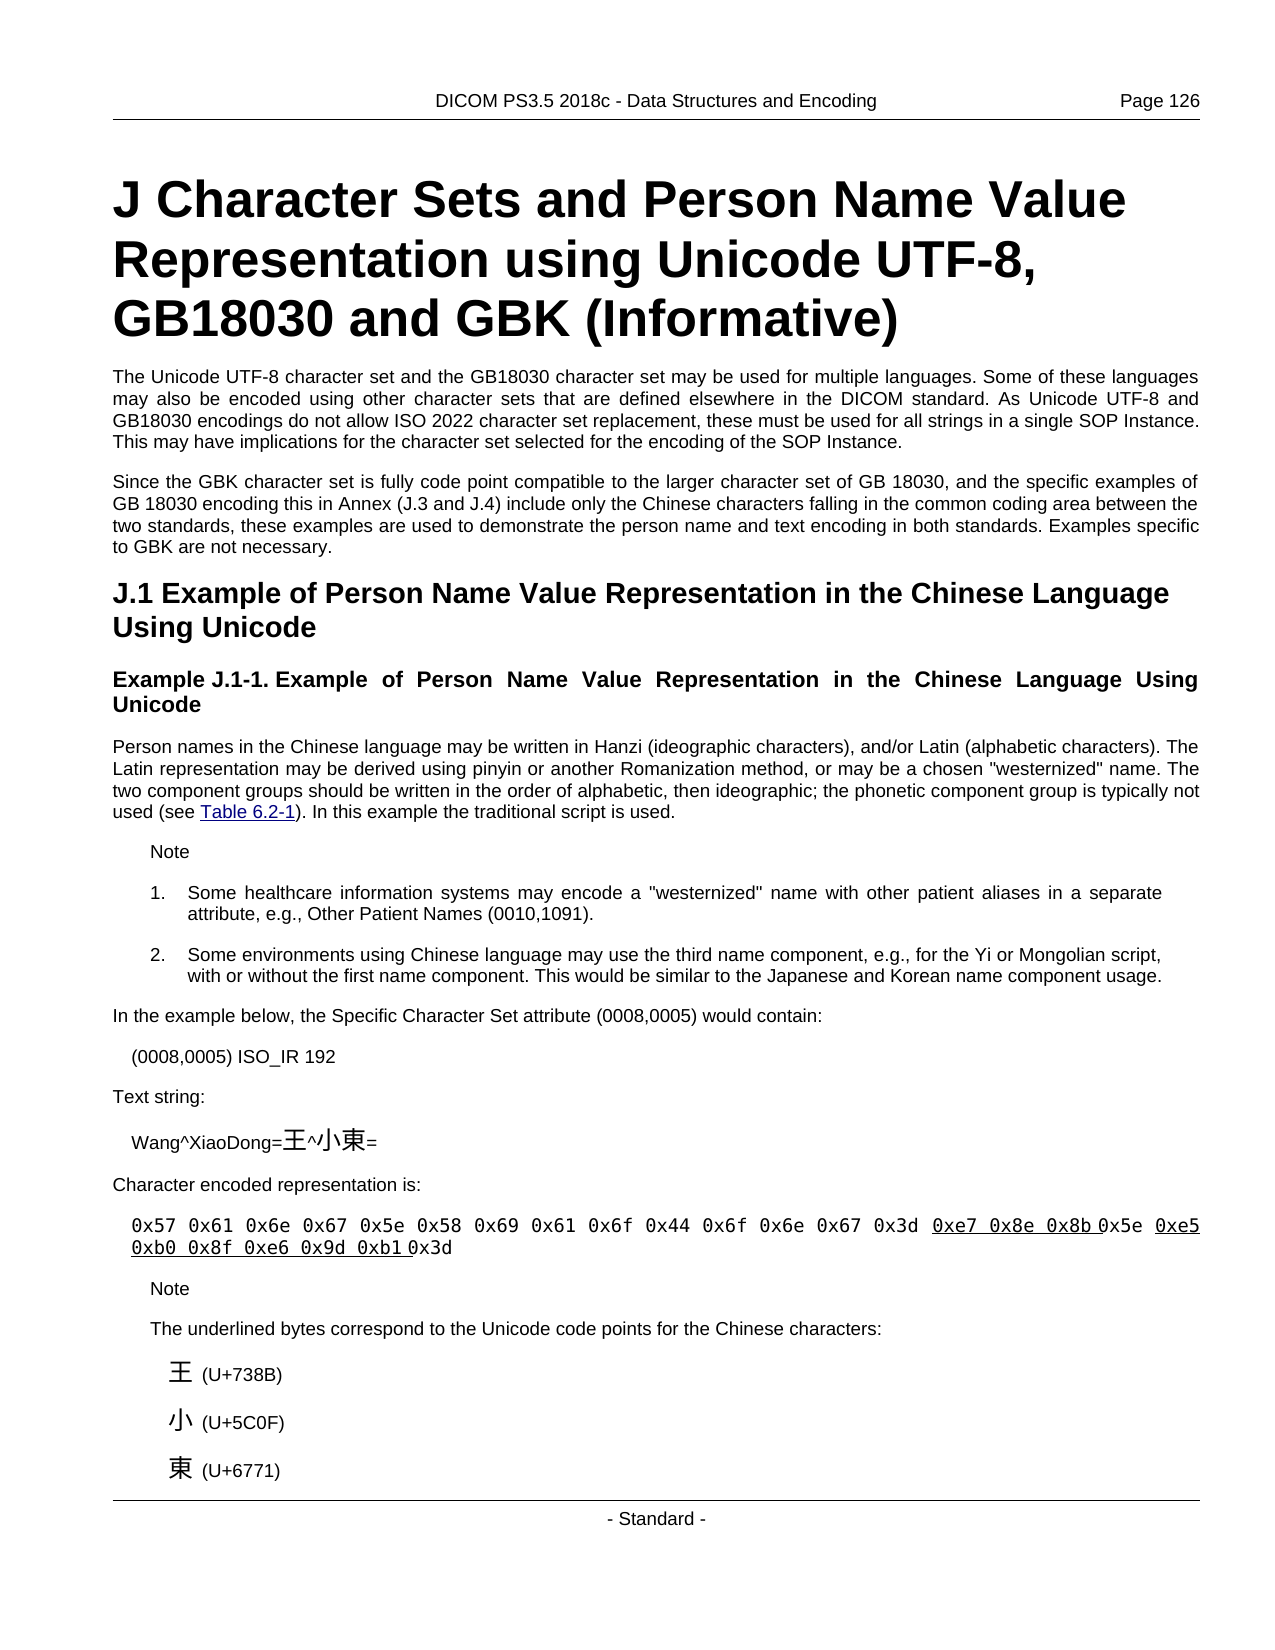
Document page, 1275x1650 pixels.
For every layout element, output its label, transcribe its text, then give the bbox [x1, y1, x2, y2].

text 王 (U+738B) [169, 1358, 1162, 1387]
text The underlined bytes correspond to the Unicode code points for the Chinese characters: [150, 1318, 1162, 1339]
text In the example below, the Specific Character Set attribute (0008,0005) would contain: [112, 1005, 1200, 1027]
text (0008,0005) ISO_IR 192 [131, 1046, 1200, 1067]
text Text string: [112, 1086, 1200, 1107]
list Some healthcare information systems may encode a "westernized" name with other patient aliases in a separate attribute, e.g., Other Patient Names (0010,1091). [150, 882, 1162, 925]
text The Unicode UTF-8 character set and the GB18030 character set may be used for multiple languages. Some of these languages may also be encoded using other character sets that are defined elsewhere in the DICOM standard. As Unicode UTF-8 and GB18030 encodings do not allow ISO 2022 character set replacement, these must be used for all strings in a single SOP Instance. This may have implications for the character set selected for the encoding of the SOP Instance. [112, 366, 1200, 452]
text 東 (U+6771) [169, 1454, 1162, 1483]
text Character encoded representation is: [112, 1174, 1200, 1196]
text Note [150, 1277, 1162, 1299]
text Person names in the Chinese language may be written in Hanzi (ideographic characters), and/or Latin (alphabetic characters). The Latin representation may be derived using pinyin or another Romanization method, or may be a chosen "westernized" name. The two component groups should be written in the order of alphabetic, then ideographic; the phonetic component group is typically not used (see Table 6.2-1). In this example the traditional script is used. [112, 736, 1200, 822]
text 0x57 0x61 0x6e 0x67 0x5e 0x58 0x69 0x61 0x6f 0x44 0x6f 0x6e 0x67 0x3d 0xe7 0x8e 0x8b 0x5e 0xe5 0xb0 0x8f 0xe6 0x9d 0xb1 0x3d [131, 1214, 1200, 1259]
list Some environments using Chinese language may use the third name component, e.g., for the Yi or Mongolian script, with or without the first name component. This would be similar to the Japanese and Korean name component usage. [150, 943, 1162, 987]
text Wang^XiaoDong=王^小東= [131, 1126, 1200, 1155]
text Note [150, 841, 1162, 863]
text Example J.1-1. Example of Person Name Value Representation in the Chinese Language Using Unicode [112, 666, 1200, 717]
text 小 (U+5C0F) [169, 1406, 1162, 1435]
text J.1 Example of Person Name Value Representation in the Chinese Language Using Unicode [112, 576, 1200, 643]
text Since the GBK character set is fully code point compatible to the larger character set of GB 18030, and the specific examples of GB 18030 encoding this in Annex (J.3 and J.4) include only the Chinese characters falling in the common coding area between the two standards, these examples are used to demonstrate the person name and text encoding in both standards. Examples specific to GBK are not necessary. [112, 471, 1200, 557]
text J Character Sets and Person Name Value Representation using Unicode UTF-8, GB18030 and GBK (Informative) [112, 169, 1200, 347]
